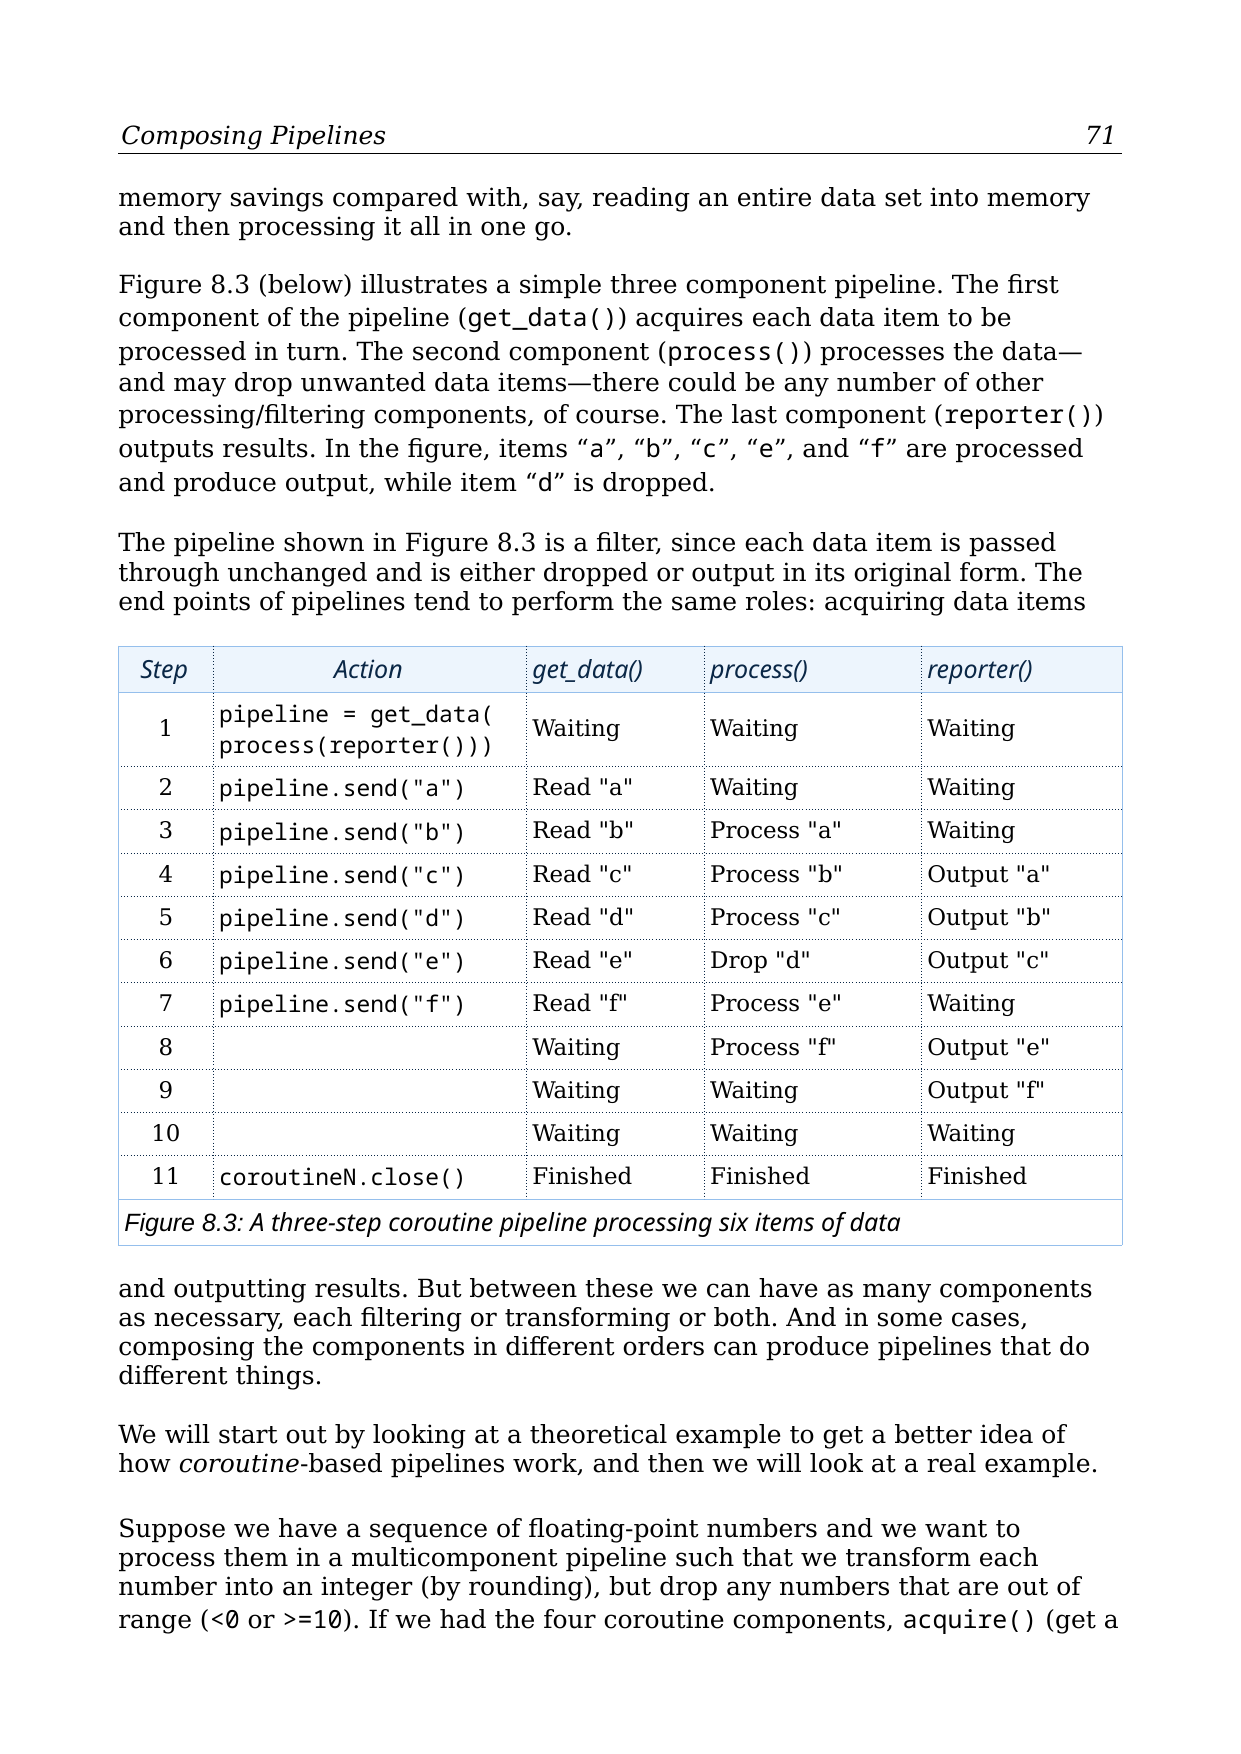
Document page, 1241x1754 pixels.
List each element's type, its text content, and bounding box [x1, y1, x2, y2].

text Suppose we have a sequence of floating-point numbers and we want to process them in a multicomponent pipeline such that we transform each number into an integer (by rounding), but drop any numbers that are out of range (<0 or >=10). If we had the four coroutine components, acquire() (get a [118, 1514, 1122, 1636]
table_cell Process "e" [704, 982, 921, 1026]
table_cell Process "c" [704, 896, 921, 939]
text memory savings compared with, say, reading an entire data set into memory and then processing it all in one go. [118, 183, 1122, 241]
table_cell pipeline.send("c") [213, 853, 526, 896]
table_cell Process "f" [704, 1026, 921, 1069]
table_cell [213, 1069, 526, 1112]
text Figure 8.3 (below) illustrates a simple three component pipeline. The first component of the pipeline (get_data()) acquires each data item to be processed in turn. The second component (process()) processes the data—and may drop unwanted data items—there could be any number of other processing/filtering components, of course. The last component (reporter()) outputs results. In the figure, items “a”, “b”, “c”, “e”, and “f” are processed and produce output, while item “d” is dropped. [118, 271, 1122, 499]
table_cell Waiting [704, 1112, 921, 1155]
table_cell Drop "d" [704, 939, 921, 982]
table_cell Waiting [921, 693, 1122, 766]
table_cell Waiting [921, 1112, 1122, 1155]
table_cell Finished [704, 1155, 921, 1198]
table_cell Waiting [921, 766, 1122, 809]
table_header get_data() [526, 647, 704, 692]
table_cell 4 [119, 853, 213, 896]
table_header reporter() [921, 647, 1122, 692]
table_cell Process "a" [704, 809, 921, 853]
table_cell Waiting [526, 1112, 704, 1155]
text and outputting results. But between these we can have as many components as necessary, each filtering or transforming or both. And in some cases, composing the components in different orders can produce pipelines that do different things. [118, 1274, 1122, 1391]
table_cell Figure 8.3: A three-step coroutine pipeline processing six items of data [119, 1200, 1122, 1244]
table_cell Read "c" [526, 853, 704, 896]
table_cell Read "a" [526, 766, 704, 809]
table_cell pipeline.send("a") [213, 766, 526, 809]
table_cell pipeline.send("b") [213, 809, 526, 853]
table_cell [213, 1026, 526, 1069]
table_header process() [704, 647, 921, 692]
table_cell Output "c" [921, 939, 1122, 982]
table_cell 8 [119, 1026, 213, 1069]
table_cell Waiting [526, 693, 704, 766]
text We will start out by looking at a theoretical example to get a better idea of how coroutine-based pipelines work, and then we will look at a real example. [118, 1420, 1122, 1478]
table_cell coroutineN.close() [213, 1155, 526, 1198]
table_cell 6 [119, 939, 213, 982]
table_cell Read "f" [526, 982, 704, 1026]
table_cell 11 [119, 1155, 213, 1198]
table_cell 5 [119, 896, 213, 939]
table_cell pipeline.send("f") [213, 982, 526, 1026]
text The pipeline shown in Figure 8.3 is a filter, since each data item is passed through unchanged and is either dropped or output in its original form. The end points of pipelines tend to perform the same roles: acquiring data items [118, 529, 1122, 616]
table_cell Read "e" [526, 939, 704, 982]
table_cell Waiting [526, 1026, 704, 1069]
table_cell Read "b" [526, 809, 704, 853]
table_cell 3 [119, 809, 213, 853]
table_cell pipeline.send("d") [213, 896, 526, 939]
table_cell Output "e" [921, 1026, 1122, 1069]
table_cell Finished [921, 1155, 1122, 1198]
table_cell Finished [526, 1155, 704, 1198]
table_cell [213, 1112, 526, 1155]
table_cell Waiting [526, 1069, 704, 1112]
table_cell 10 [119, 1112, 213, 1155]
table_cell pipeline = get_data( process(reporter())) [213, 693, 526, 766]
table_cell pipeline.send("e") [213, 939, 526, 982]
table_cell Process "b" [704, 853, 921, 896]
table_cell 7 [119, 982, 213, 1026]
table_cell Output "a" [921, 853, 1122, 896]
table_cell Read "d" [526, 896, 704, 939]
table_cell Waiting [704, 1069, 921, 1112]
table_cell Output "f" [921, 1069, 1122, 1112]
table_header Step [119, 647, 213, 692]
table_cell 1 [119, 693, 213, 766]
table_header Action [213, 647, 526, 692]
table_cell Output "b" [921, 896, 1122, 939]
table_cell 2 [119, 766, 213, 809]
table_cell 9 [119, 1069, 213, 1112]
table_cell Waiting [704, 693, 921, 766]
table_cell Waiting [921, 809, 1122, 853]
table_cell Waiting [921, 982, 1122, 1026]
table_cell Waiting [704, 766, 921, 809]
